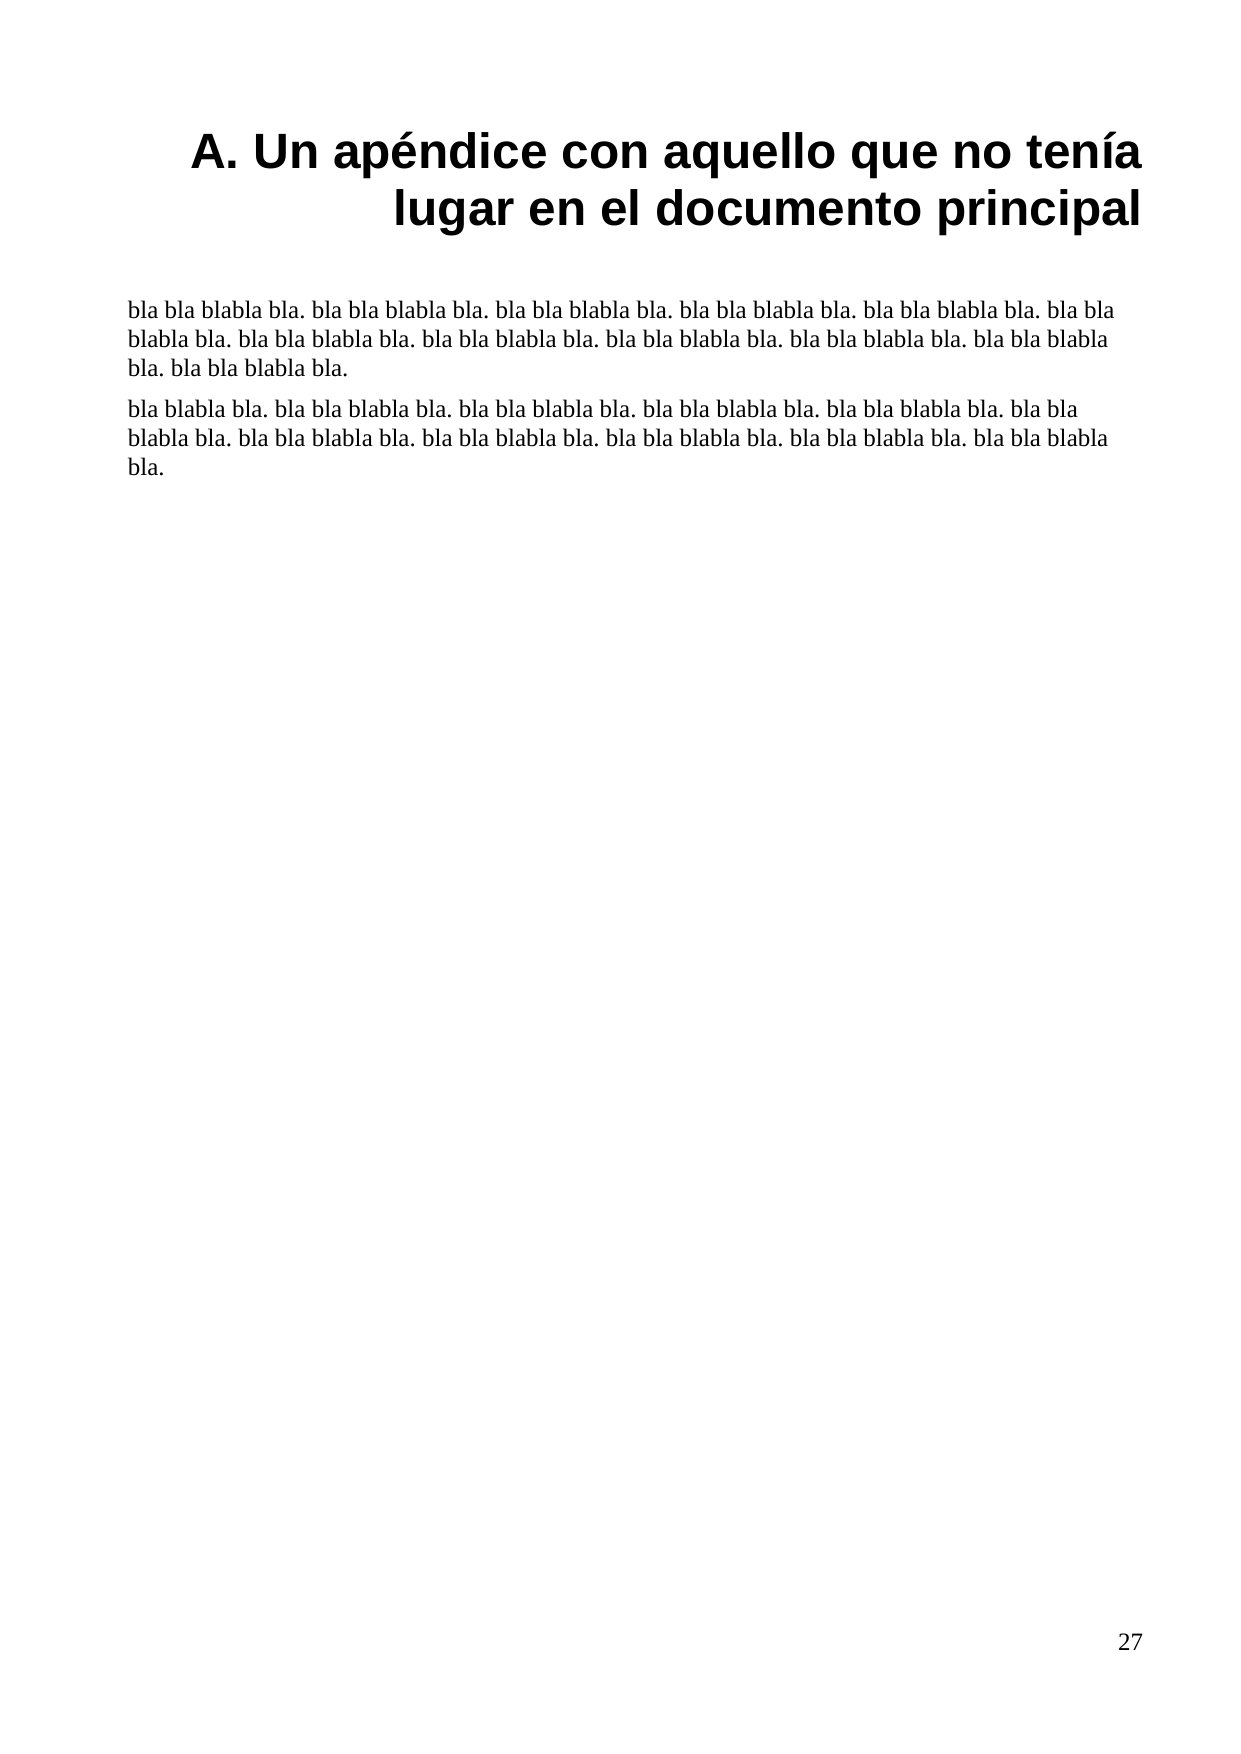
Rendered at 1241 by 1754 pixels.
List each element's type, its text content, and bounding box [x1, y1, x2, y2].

text bla bla blabla bla. bla bla blabla bla. bla bla blabla bla. bla bla blabla bla. bla bla blabla bla. bla bla blabla bla. bla bla blabla bla. bla bla blabla bla. bla bla blabla bla. bla bla blabla bla. bla bla blabla bla. bla bla blabla bla. [128, 295, 1143, 382]
subtitle Un apéndice con aquello que no tenía lugar en el documento principal [128, 122, 1143, 236]
text bla blabla bla. bla bla blabla bla. bla bla blabla bla. bla bla blabla bla. bla bla blabla bla. bla bla blabla bla. bla bla blabla bla. bla bla blabla bla. bla bla blabla bla. bla bla blabla bla. bla bla blabla bla. [128, 394, 1143, 480]
